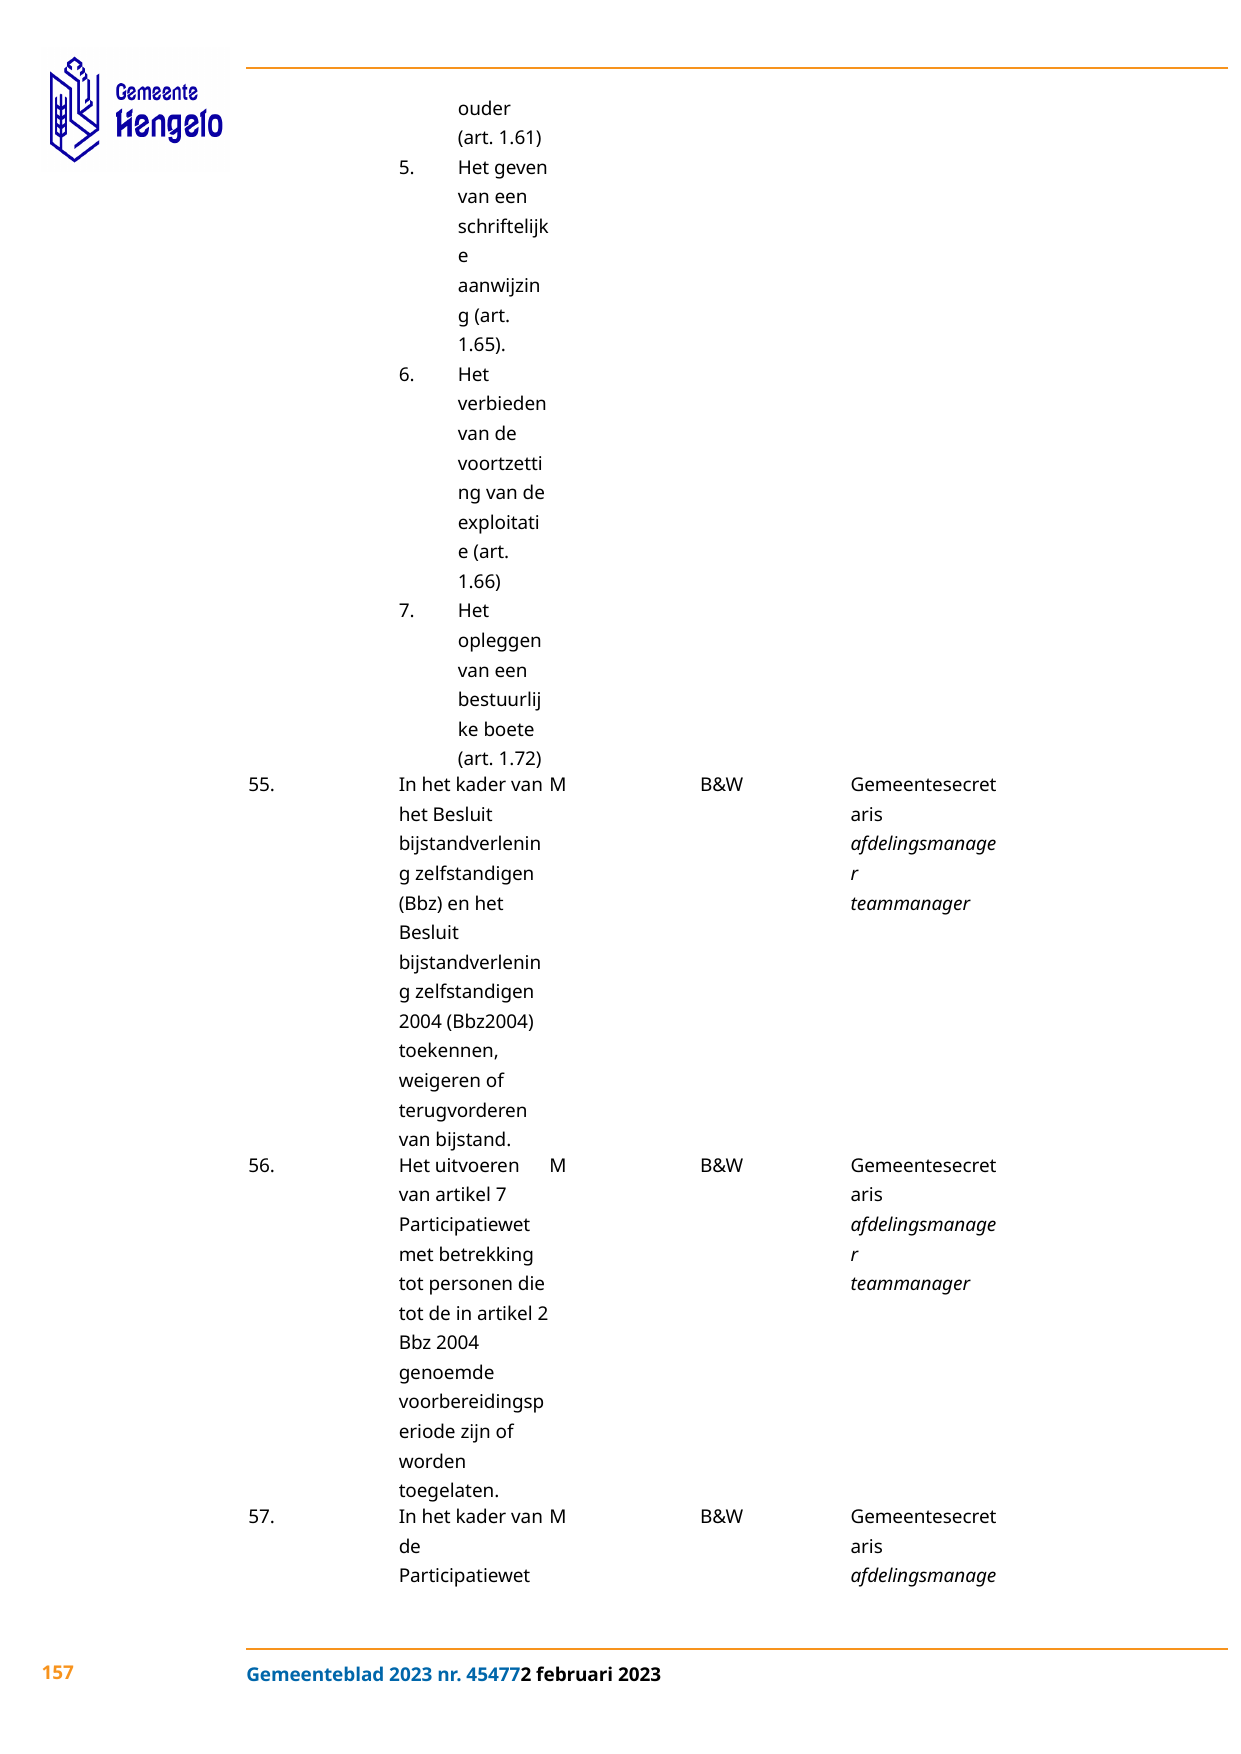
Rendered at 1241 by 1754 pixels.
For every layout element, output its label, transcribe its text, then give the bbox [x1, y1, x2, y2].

table_cell 55. [248, 771, 398, 1152]
table_cell [1001, 1152, 1152, 1503]
table_cell 56. [248, 1152, 398, 1503]
table_cell [1001, 771, 1152, 1152]
table_cell [1001, 1503, 1152, 1588]
table_cell In het kader van het Besluit bijstandverlening zelfstandigen (Bbz) en het Besluit bijstandverlening zelfstandigen 2004 (Bbz2004) toekennen, weigeren of terugvorderen van bijstand. [399, 771, 549, 1152]
table_cell Het uitvoeren van artikel 7 Participatiewet met betrekking tot personen die tot de in artikel 2 Bbz 2004 genoemde voorbereidingsperiode zijn of worden toegelaten. [399, 1152, 549, 1503]
table_cell Gemeentesecretaris afdelingsmanager teammanager [850, 771, 1001, 1152]
table_cell [549, 95, 700, 771]
table_cell M [549, 1152, 700, 1503]
table_cell B&W [700, 1503, 850, 1588]
table_cell 57. [248, 1503, 398, 1588]
table_cell [1001, 95, 1152, 771]
table_cell [248, 95, 398, 771]
table_cell [850, 95, 1001, 771]
table_cell In het kader van de Participatiewet [399, 1503, 549, 1588]
table_cell Gemeentesecretaris afdelingsmanager teammanager [850, 1152, 1001, 1503]
picture [41, 47, 231, 172]
table_cell Gemeentesecretaris afdelingsmanage [850, 1503, 1001, 1588]
table_cell ouder (art. 1.61) Het geven van een schriftelijke aanwijzing (art. 1.65). Het verbieden van de voortzetting van de exploitatie (art. 1.66) Het opleggen van een bestuurlijke boete (art. 1.72) [399, 95, 549, 771]
table_cell B&W [700, 771, 850, 1152]
table_cell [700, 95, 850, 771]
table_cell M [549, 771, 700, 1152]
table_cell B&W [700, 1152, 850, 1503]
table_cell M [549, 1503, 700, 1588]
